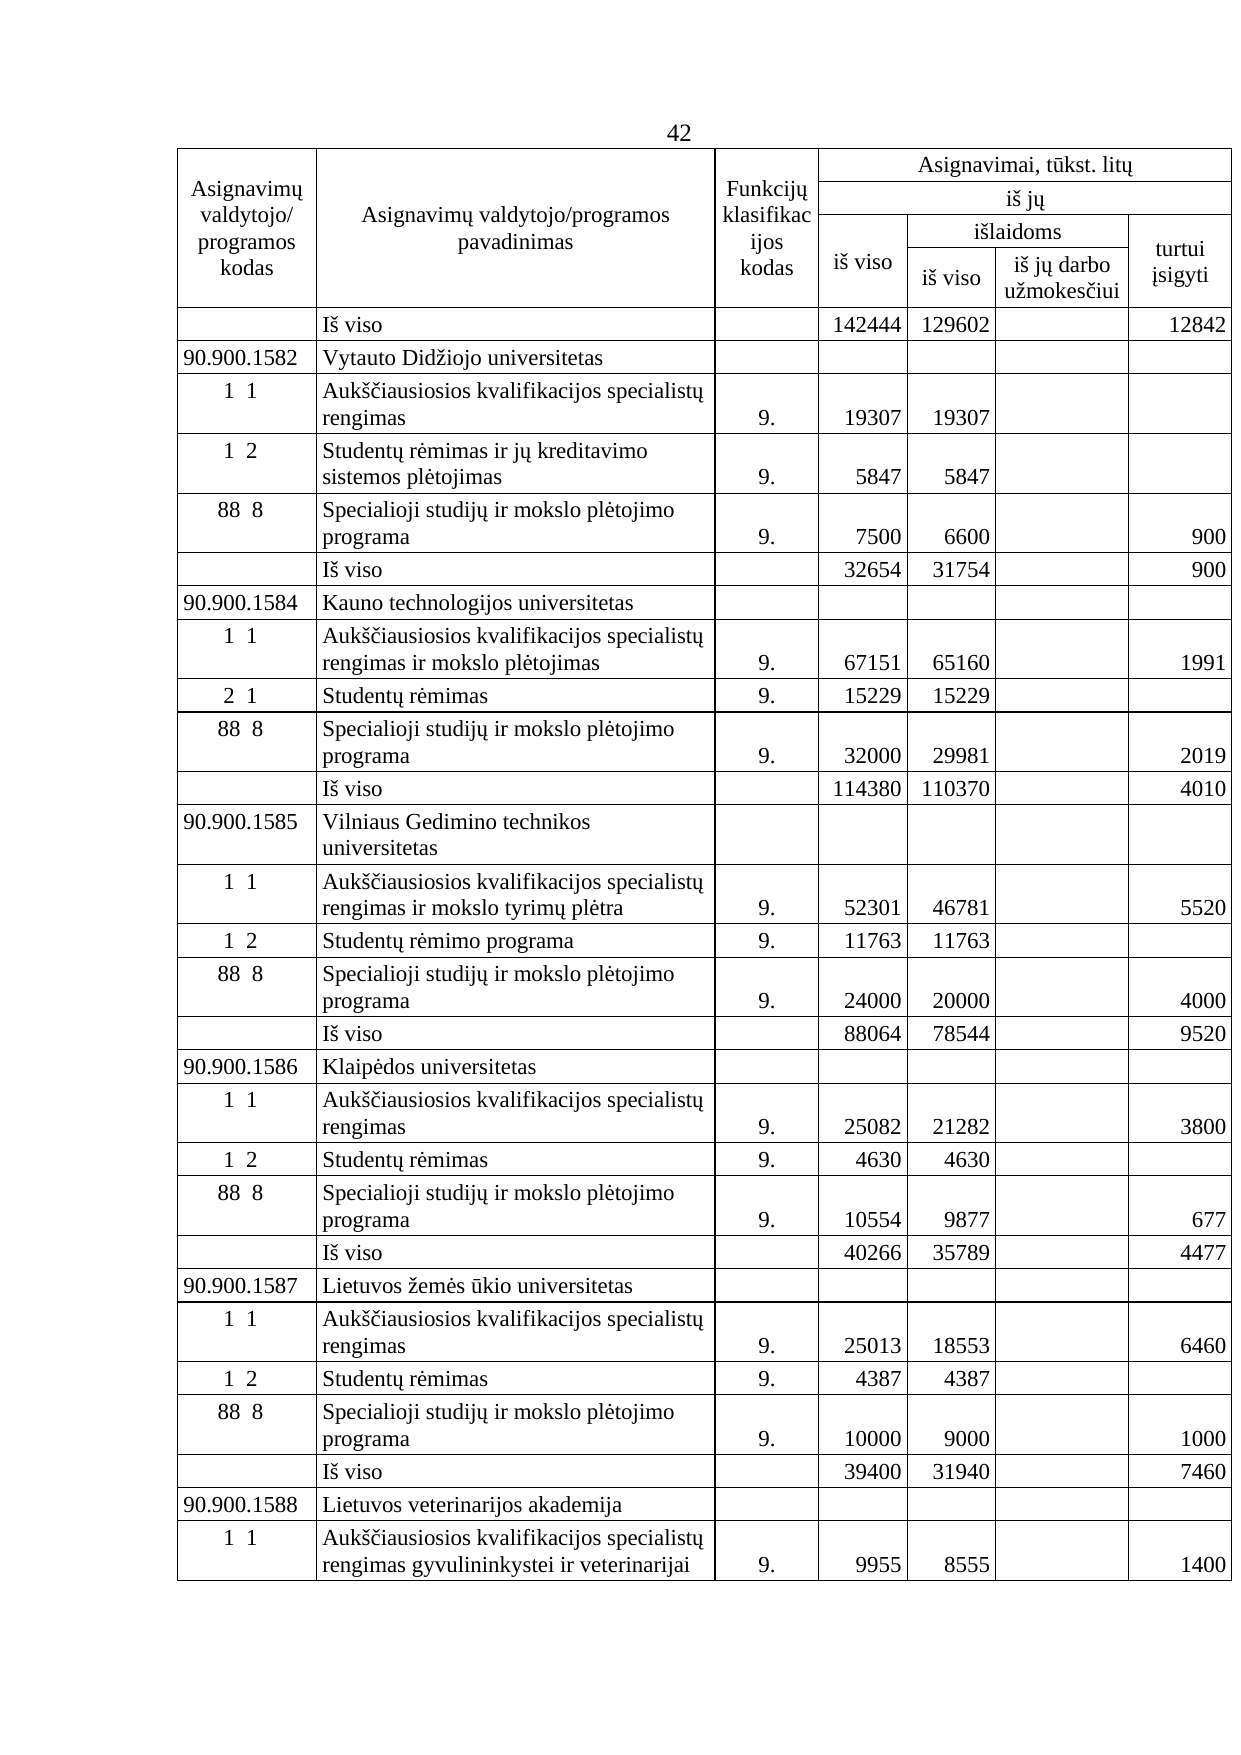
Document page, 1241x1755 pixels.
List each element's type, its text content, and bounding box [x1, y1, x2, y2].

table_cell 9. [716, 1362, 818, 1394]
table_cell [716, 308, 818, 340]
table_cell [1129, 1269, 1231, 1301]
table_cell 10554 [819, 1176, 907, 1235]
table_cell [178, 1455, 316, 1487]
table_cell Studentų rėmimo programa [317, 924, 714, 957]
table_cell [1129, 1143, 1231, 1175]
table_cell 7460 [1129, 1455, 1231, 1487]
table_cell Studentų rėmimas [317, 679, 714, 711]
table_cell 5520 [1129, 865, 1231, 923]
table_cell 1 1 [178, 1084, 316, 1142]
table_cell [996, 308, 1128, 340]
table_cell Lietuvos veterinarijos akademija [317, 1488, 714, 1520]
table_cell 7500 [819, 494, 907, 552]
table_cell 9. [716, 374, 818, 433]
table_cell Studentų rėmimas ir jų kreditavimo sistemos plėtojimas [317, 434, 714, 492]
table_cell 9. [716, 1395, 818, 1454]
table_cell [996, 1050, 1128, 1083]
table_cell [996, 958, 1128, 1016]
table_cell [1129, 805, 1231, 864]
table_cell 8555 [908, 1521, 995, 1580]
table_cell 88 8 [178, 958, 316, 1016]
table_cell iš jų darbo užmokesčiui [996, 248, 1128, 307]
table_cell Studentų rėmimas [317, 1143, 714, 1175]
table_cell Specialioji studijų ir mokslo plėtojimo programa [317, 1176, 714, 1235]
table_cell Kauno technologijos universitetas [317, 586, 714, 618]
table_cell [716, 1269, 818, 1301]
table_cell iš viso [819, 215, 907, 307]
table_cell [1129, 341, 1231, 373]
table_cell 11763 [908, 924, 995, 957]
table_cell [996, 1084, 1128, 1142]
table_cell [996, 586, 1128, 618]
table_cell 9. [716, 865, 818, 923]
table_cell Specialioji studijų ir mokslo plėtojimo programa [317, 958, 714, 1016]
table_cell 1 1 [178, 1303, 316, 1361]
table_cell [1129, 1362, 1231, 1394]
table_cell 19307 [908, 374, 995, 433]
table_cell 90.900.1587 [178, 1269, 316, 1301]
table_cell Lietuvos žemės ūkio universitetas [317, 1269, 714, 1301]
table_cell [178, 308, 316, 340]
table_cell 15229 [908, 679, 995, 711]
table_cell 2 1 [178, 679, 316, 711]
table_cell 40266 [819, 1236, 907, 1268]
table_cell 9. [716, 1084, 818, 1142]
table_cell 1 2 [178, 434, 316, 492]
table_cell [996, 494, 1128, 552]
table_cell Klaipėdos universitetas [317, 1050, 714, 1083]
table_cell [716, 1236, 818, 1268]
table_cell Aukščiausiosios kvalifikacijos specialistų rengimas ir mokslo tyrimų plėtra [317, 865, 714, 923]
table_cell [819, 1050, 907, 1083]
table_cell Aukščiausiosios kvalifikacijos specialistų rengimas gyvulininkystei ir veterinarijai [317, 1521, 714, 1580]
table_cell 19307 [819, 374, 907, 433]
table_cell Aukščiausiosios kvalifikacijos specialistų rengimas [317, 1303, 714, 1361]
table_cell [996, 341, 1128, 373]
table_cell 5847 [819, 434, 907, 492]
table_cell 1991 [1129, 620, 1231, 678]
table_cell [716, 586, 818, 618]
table_cell [716, 341, 818, 373]
table_cell [996, 1455, 1128, 1487]
table_cell [996, 713, 1128, 771]
table_cell 9000 [908, 1395, 995, 1454]
table_cell [1129, 679, 1231, 711]
table_cell [819, 805, 907, 864]
table_cell [819, 341, 907, 373]
table_cell [996, 1303, 1128, 1361]
table_cell 9520 [1129, 1017, 1231, 1049]
table_cell [908, 1488, 995, 1520]
table_cell 88 8 [178, 494, 316, 552]
table_cell 90.900.1582 [178, 341, 316, 373]
table_cell 88064 [819, 1017, 907, 1049]
table_cell 12842 [1129, 308, 1231, 340]
table_cell [908, 1269, 995, 1301]
table_cell [178, 1017, 316, 1049]
table_cell [819, 1269, 907, 1301]
table_cell 4387 [819, 1362, 907, 1394]
table_cell [996, 553, 1128, 585]
table_cell 15229 [819, 679, 907, 711]
table_cell 90.900.1584 [178, 586, 316, 618]
table_cell 9. [716, 434, 818, 492]
table_cell 31754 [908, 553, 995, 585]
table_cell 90.900.1588 [178, 1488, 316, 1520]
table_cell 21282 [908, 1084, 995, 1142]
table_cell 4010 [1129, 772, 1231, 804]
table_cell [716, 1455, 818, 1487]
table_cell Vytauto Didžiojo universitetas [317, 341, 714, 373]
table_cell 9. [716, 713, 818, 771]
table_cell [716, 1050, 818, 1083]
table_cell Iš viso [317, 1236, 714, 1268]
table_cell 6460 [1129, 1303, 1231, 1361]
table_cell 5847 [908, 434, 995, 492]
table_cell [716, 1017, 818, 1049]
table_cell 900 [1129, 553, 1231, 585]
table_cell 25013 [819, 1303, 907, 1361]
table_cell [178, 1236, 316, 1268]
table_cell 90.900.1585 [178, 805, 316, 864]
table_cell [996, 1176, 1128, 1235]
table_cell turtui įsigyti [1129, 215, 1231, 307]
table_cell [1129, 586, 1231, 618]
table_cell [1129, 924, 1231, 957]
table_cell Aukščiausiosios kvalifikacijos specialistų rengimas [317, 1084, 714, 1142]
table_cell 10000 [819, 1395, 907, 1454]
table_cell išlaidoms [908, 215, 1128, 247]
table_cell 142444 [819, 308, 907, 340]
table_cell Iš viso [317, 308, 714, 340]
table_cell 9. [716, 494, 818, 552]
table_cell 88 8 [178, 1176, 316, 1235]
table_cell [819, 1488, 907, 1520]
table_cell 1 2 [178, 1362, 316, 1394]
table_cell Iš viso [317, 1017, 714, 1049]
table_cell [908, 1050, 995, 1083]
table_cell 46781 [908, 865, 995, 923]
table_cell 2019 [1129, 713, 1231, 771]
table_cell 114380 [819, 772, 907, 804]
table_cell [1129, 434, 1231, 492]
table_cell [178, 553, 316, 585]
table_cell Vilniaus Gedimino technikos universitetas [317, 805, 714, 864]
table_cell [996, 374, 1128, 433]
table_cell Aukščiausiosios kvalifikacijos specialistų rengimas ir mokslo plėtojimas [317, 620, 714, 678]
table_cell 24000 [819, 958, 907, 1016]
table_cell 78544 [908, 1017, 995, 1049]
table_cell 88 8 [178, 1395, 316, 1454]
table_cell Iš viso [317, 772, 714, 804]
table_cell 9. [716, 1143, 818, 1175]
table_cell [996, 1143, 1128, 1175]
table_cell [1129, 1050, 1231, 1083]
table_cell 9. [716, 1176, 818, 1235]
table_cell 129602 [908, 308, 995, 340]
table_cell 1 1 [178, 865, 316, 923]
table_cell 9. [716, 958, 818, 1016]
table_cell 11763 [819, 924, 907, 957]
table_cell [908, 341, 995, 373]
table_cell [996, 1269, 1128, 1301]
table_cell 3800 [1129, 1084, 1231, 1142]
table_cell 9. [716, 1303, 818, 1361]
table_cell [819, 586, 907, 618]
table_cell [716, 1488, 818, 1520]
table_cell 1 2 [178, 1143, 316, 1175]
table_cell [996, 1395, 1128, 1454]
table_cell 1400 [1129, 1521, 1231, 1580]
table_cell [996, 865, 1128, 923]
table_cell 4630 [819, 1143, 907, 1175]
table_cell [996, 1521, 1128, 1580]
table_cell [996, 1017, 1128, 1049]
table_cell 90.900.1586 [178, 1050, 316, 1083]
table_cell 39400 [819, 1455, 907, 1487]
table_cell 32654 [819, 553, 907, 585]
table_cell 1000 [1129, 1395, 1231, 1454]
table_header Asignavimai, tūkst. litų [819, 149, 1231, 181]
table_cell [996, 679, 1128, 711]
table_cell 32000 [819, 713, 907, 771]
table_cell [908, 586, 995, 618]
table_cell [716, 805, 818, 864]
table_cell 52301 [819, 865, 907, 923]
table_cell 9. [716, 1521, 818, 1580]
table_cell 6600 [908, 494, 995, 552]
table_cell 29981 [908, 713, 995, 771]
table_cell 1 1 [178, 620, 316, 678]
table_cell [996, 1488, 1128, 1520]
table_cell [996, 1236, 1128, 1268]
table_cell [996, 620, 1128, 678]
table_cell iš jų [819, 182, 1231, 214]
table_cell [996, 924, 1128, 957]
table_cell 9877 [908, 1176, 995, 1235]
table_cell 20000 [908, 958, 995, 1016]
table_cell [996, 1362, 1128, 1394]
table_cell [178, 772, 316, 804]
table_cell 31940 [908, 1455, 995, 1487]
table_header Asignavimų valdytojo/ programos kodas [178, 149, 316, 307]
table_cell [716, 553, 818, 585]
table_cell 4000 [1129, 958, 1231, 1016]
table_cell 4387 [908, 1362, 995, 1394]
table_cell Specialioji studijų ir mokslo plėtojimo programa [317, 1395, 714, 1454]
table_cell 900 [1129, 494, 1231, 552]
table_cell 18553 [908, 1303, 995, 1361]
table_cell Specialioji studijų ir mokslo plėtojimo programa [317, 494, 714, 552]
table_cell Specialioji studijų ir mokslo plėtojimo programa [317, 713, 714, 771]
table_cell 1 1 [178, 374, 316, 433]
table_cell iš viso [908, 248, 995, 307]
table_cell 110370 [908, 772, 995, 804]
table_cell 65160 [908, 620, 995, 678]
table_cell 9. [716, 620, 818, 678]
table_cell [716, 772, 818, 804]
table_header Funkcijų klasifikacijos kodas [716, 149, 818, 307]
table_cell [1129, 374, 1231, 433]
table_cell 67151 [819, 620, 907, 678]
table_cell [996, 805, 1128, 864]
table_cell 1 2 [178, 924, 316, 957]
table_cell [908, 805, 995, 864]
table_cell 25082 [819, 1084, 907, 1142]
table_cell [1129, 1488, 1231, 1520]
table_cell 9. [716, 924, 818, 957]
table_cell 4630 [908, 1143, 995, 1175]
table_cell Iš viso [317, 1455, 714, 1487]
table_cell [996, 772, 1128, 804]
table_cell 1 1 [178, 1521, 316, 1580]
table_cell Aukščiausiosios kvalifikacijos specialistų rengimas [317, 374, 714, 433]
table_cell 88 8 [178, 713, 316, 771]
table_cell 9955 [819, 1521, 907, 1580]
table_cell [996, 434, 1128, 492]
table_cell Iš viso [317, 553, 714, 585]
table_cell Studentų rėmimas [317, 1362, 714, 1394]
table_cell 4477 [1129, 1236, 1231, 1268]
table_cell 677 [1129, 1176, 1231, 1235]
table_cell 35789 [908, 1236, 995, 1268]
table_cell 9. [716, 679, 818, 711]
table_header Asignavimų valdytojo/programos pavadinimas [317, 149, 714, 307]
